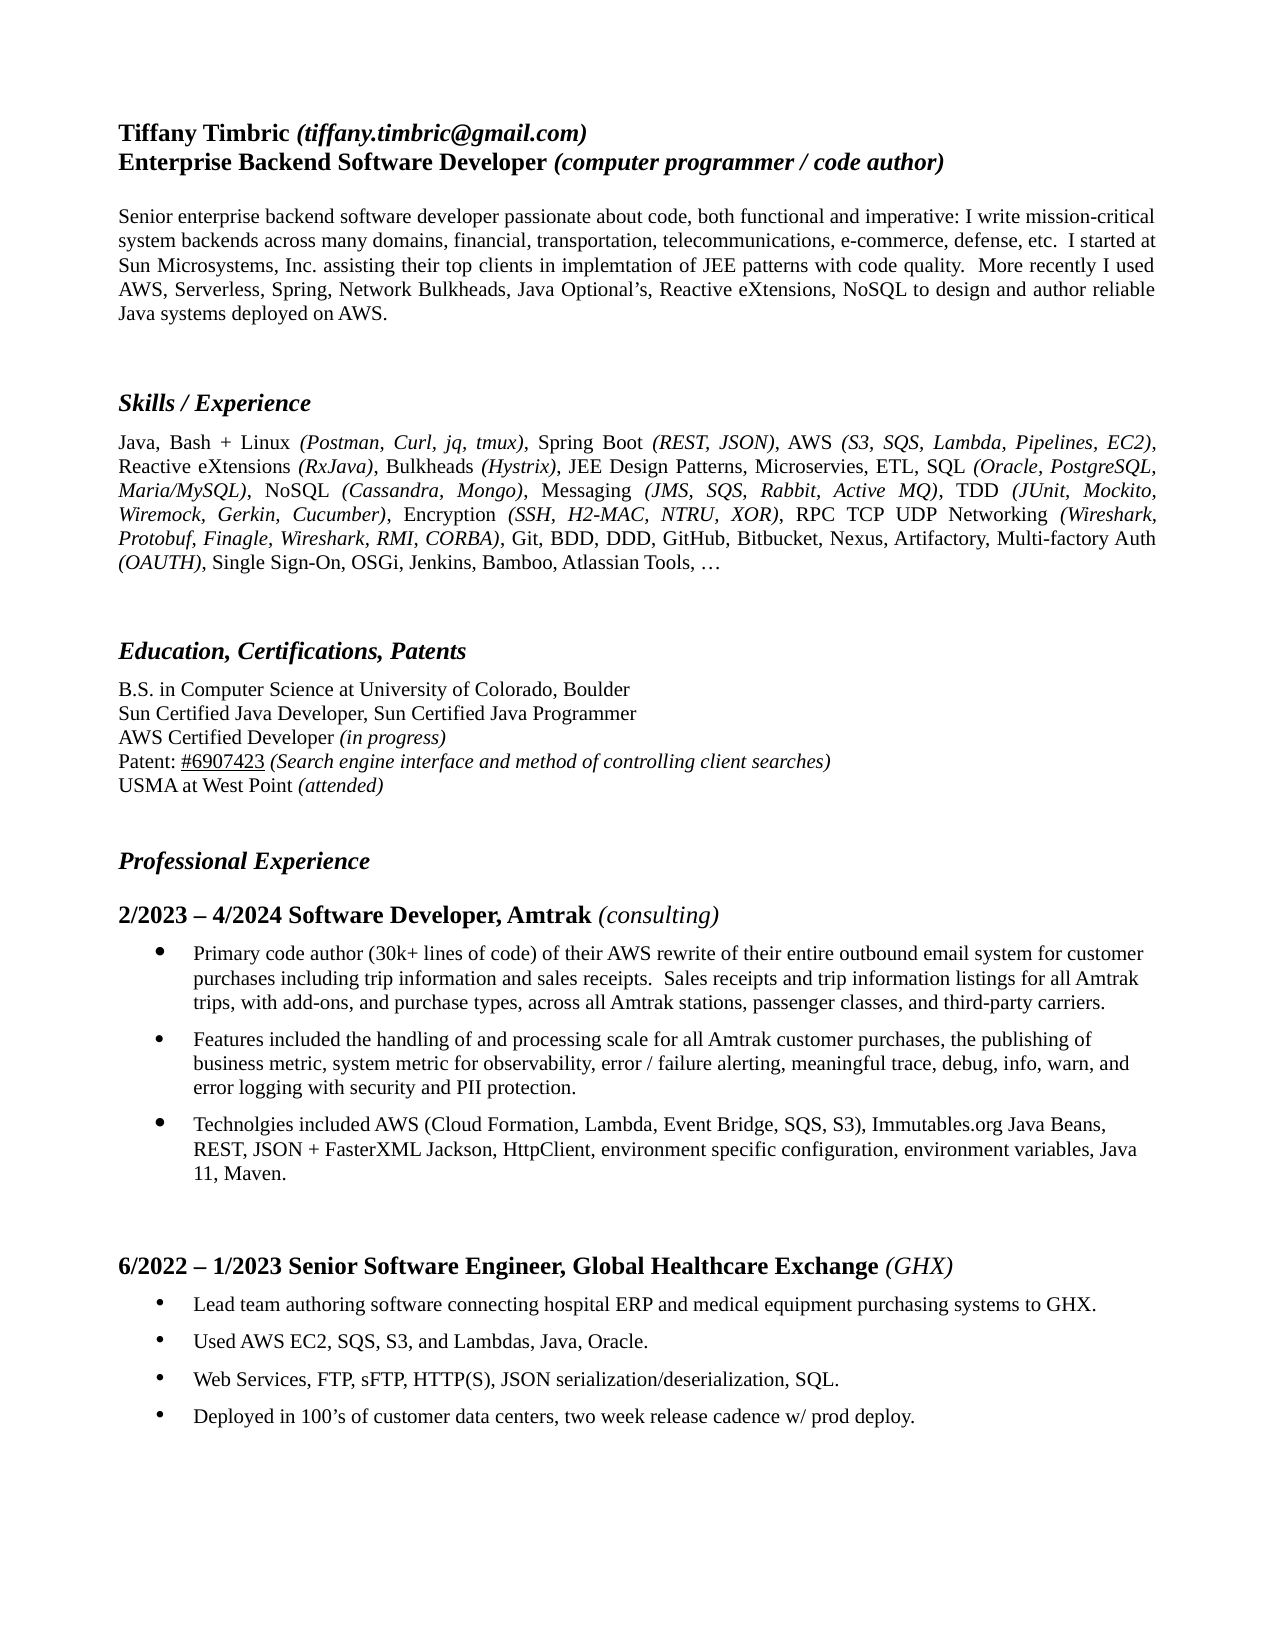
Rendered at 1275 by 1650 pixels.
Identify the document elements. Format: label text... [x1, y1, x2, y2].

list Primary code author (30k+ lines of code) of their AWS rewrite of their entire outbound email system for customer purchases including trip information and sales receipts. Sales receipts and trip information listings for all Amtrak trips, with add-ons, and purchase types, across all Amtrak stations, passenger classes, and third-party carriers. [156, 941, 1157, 1014]
list Deployed in 100’s of customer data centers, two week release cadence w/ prod deploy. [156, 1404, 1157, 1429]
subtitle Education, Certifications, Patents [118, 636, 1157, 664]
subtitle Skills / Experience [118, 388, 1157, 417]
subtitle Professional Experience [118, 846, 1157, 875]
list Sun Certified Java Developer, Sun Certified Java Programmer [118, 701, 1157, 725]
list USMA at West Point (attended) [118, 773, 1157, 797]
list AWS Certified Developer (in progress) [118, 725, 1157, 749]
text Java, Bash + Linux (Postman, Curl, jq, tmux), Spring Boot (REST, JSON), AWS (S3, SQS, Lambda, Pipelines, EC2), Reactive eXtensions (RxJava), Bulkheads (Hystrix), JEE Design Patterns, Microservies, ETL, SQL (Oracle, PostgreSQL, Maria/MySQL), NoSQL (Cassandra, Mongo), Messaging (JMS, SQS, Rabbit, Active MQ), TDD (JUnit, Mockito, Wiremock, Gerkin, Cucumber), Encryption (SSH, H2-MAC, NTRU, XOR), RPC TCP UDP Networking (Wireshark, Protobuf, Finagle, Wireshark, RMI, CORBA), Git, BDD, DDD, GitHub, Bitbucket, Nexus, Artifactory, Multi-factory Auth (OAUTH), Single Sign-On, OSGi, Jenkins, Bamboo, Atlassian Tools, … [118, 430, 1157, 574]
list Web Services, FTP, sFTP, HTTP(S), JSON serialization/deserialization, SQL. [156, 1367, 1157, 1392]
subtitle 2/2023 – 4/2024 Software Developer, Amtrak (consulting) [118, 900, 1157, 929]
subtitle 6/2022 – 1/2023 Senior Software Engineer, Global Healthcare Exchange (GHX) [118, 1251, 1157, 1279]
list Features included the handling of and processing scale for all Amtrak customer purchases, the publishing of business metric, system metric for observability, error / failure alerting, meaningful trace, debug, info, warn, and error logging with security and PII protection. [156, 1027, 1157, 1099]
subtitle Enterprise Backend Software Developer (computer programmer / code author) [118, 147, 1157, 176]
subtitle Tiffany Timbric (tiffany.timbric@gmail.com) [118, 118, 1157, 147]
list Patent: #6907423 (Search engine interface and method of controlling client searches) [118, 749, 1157, 773]
list B.S. in Computer Science at University of Colorado, Boulder [118, 677, 1157, 701]
text Senior enterprise backend software developer passionate about code, both functional and imperative: I write mission-critical system backends across many domains, financial, transportation, telecommunications, e-commerce, defense, etc. I started at Sun Microsystems, Inc. assisting their top clients in implemtation of JEE patterns with code quality. More recently I used AWS, Serverless, Spring, Network Bulkheads, Java Optional’s, Reactive eXtensions, NoSQL to design and author reliable Java systems deployed on AWS. [118, 204, 1157, 325]
list Used AWS EC2, SQS, S3, and Lambdas, Java, Oracle. [156, 1329, 1157, 1354]
list Lead team authoring software connecting hospital ERP and medical equipment purchasing systems to GHX. [156, 1292, 1157, 1317]
list Technolgies included AWS (Cloud Formation, Lambda, Event Bridge, SQS, S3), Immutables.org Java Beans, REST, JSON + FasterXML Jackson, HttpClient, environment specific configuration, environment variables, Java 11, Maven. [156, 1112, 1157, 1184]
